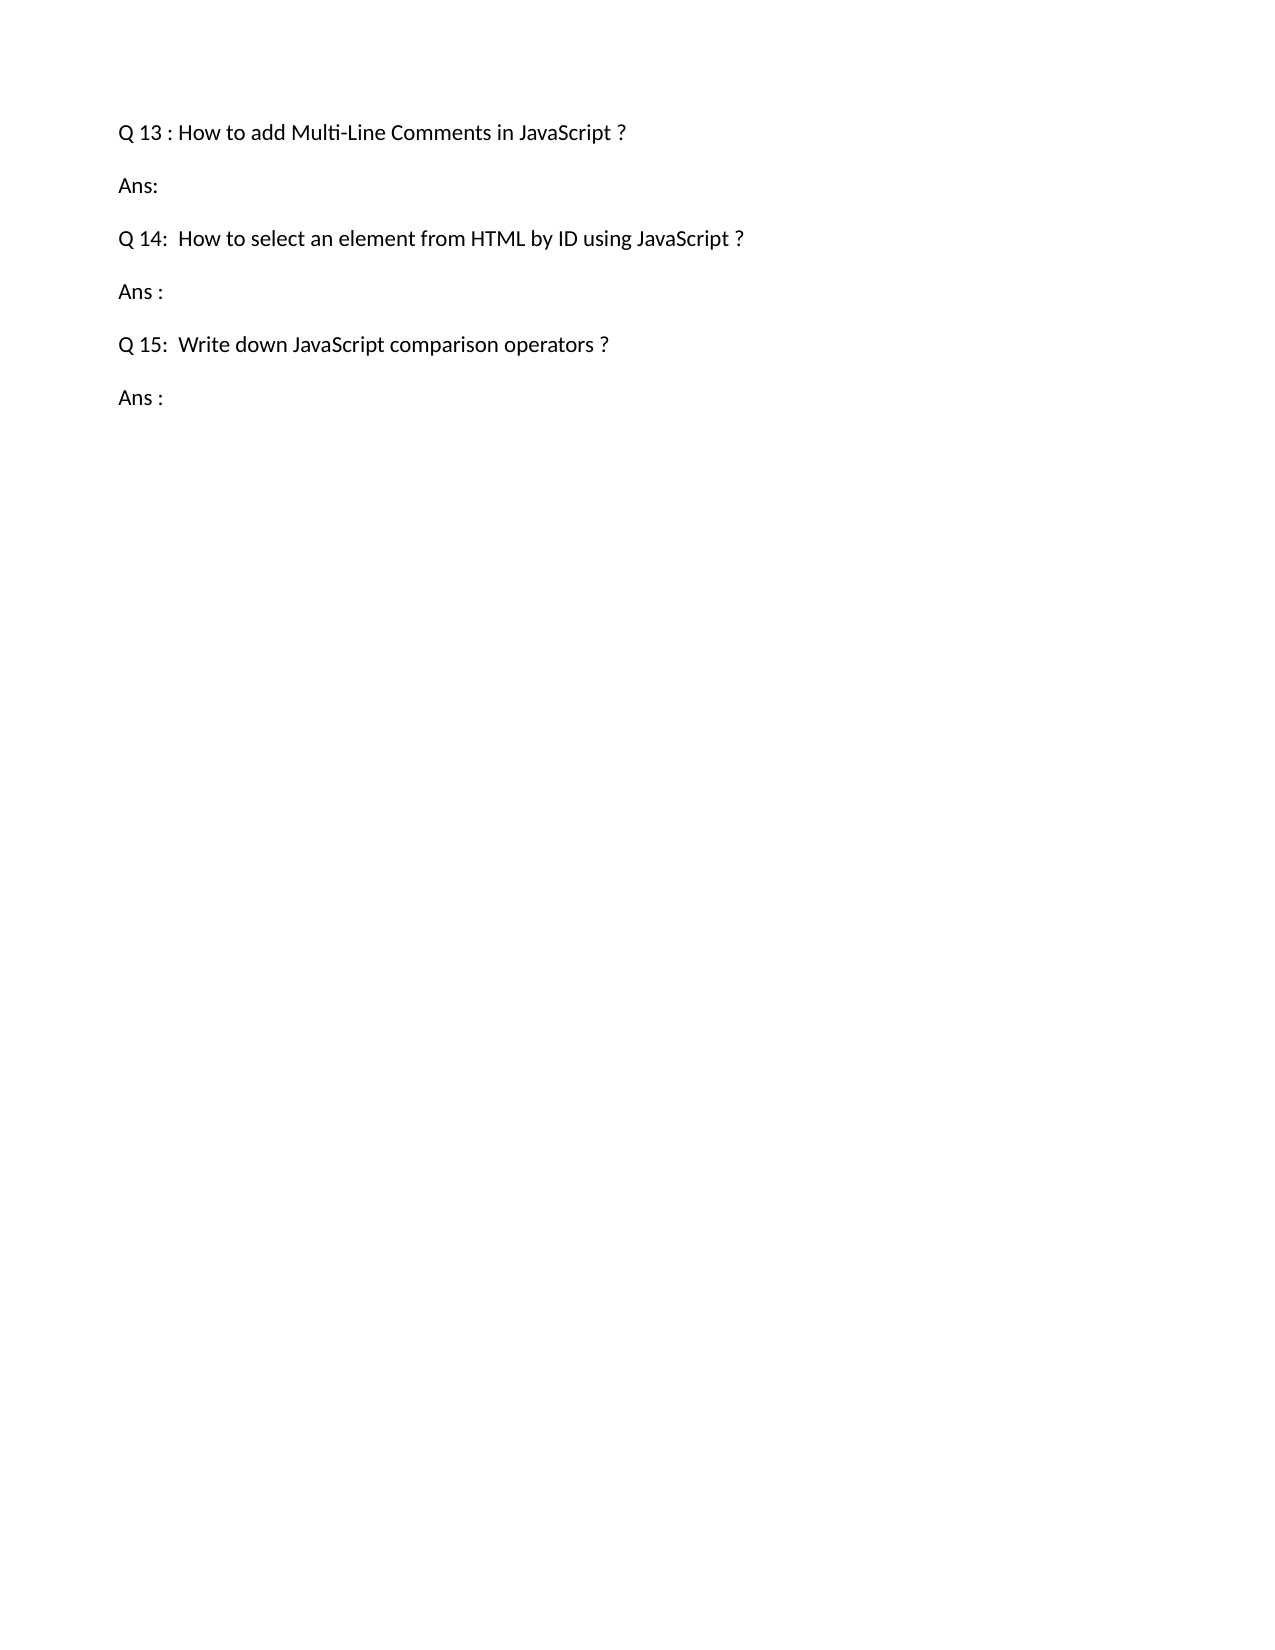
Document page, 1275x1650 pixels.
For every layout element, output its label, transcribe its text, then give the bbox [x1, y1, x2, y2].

text Ans : [118, 277, 1157, 305]
text Ans: [118, 171, 1157, 199]
text Q 13 : How to add Multi-Line Comments in JavaScript ? [118, 118, 1157, 146]
text Q 15: Write down JavaScript comparison operators ? [118, 330, 1157, 358]
text Ans : [118, 383, 1157, 411]
text Q 14: How to select an element from HTML by ID using JavaScript ? [118, 224, 1157, 252]
